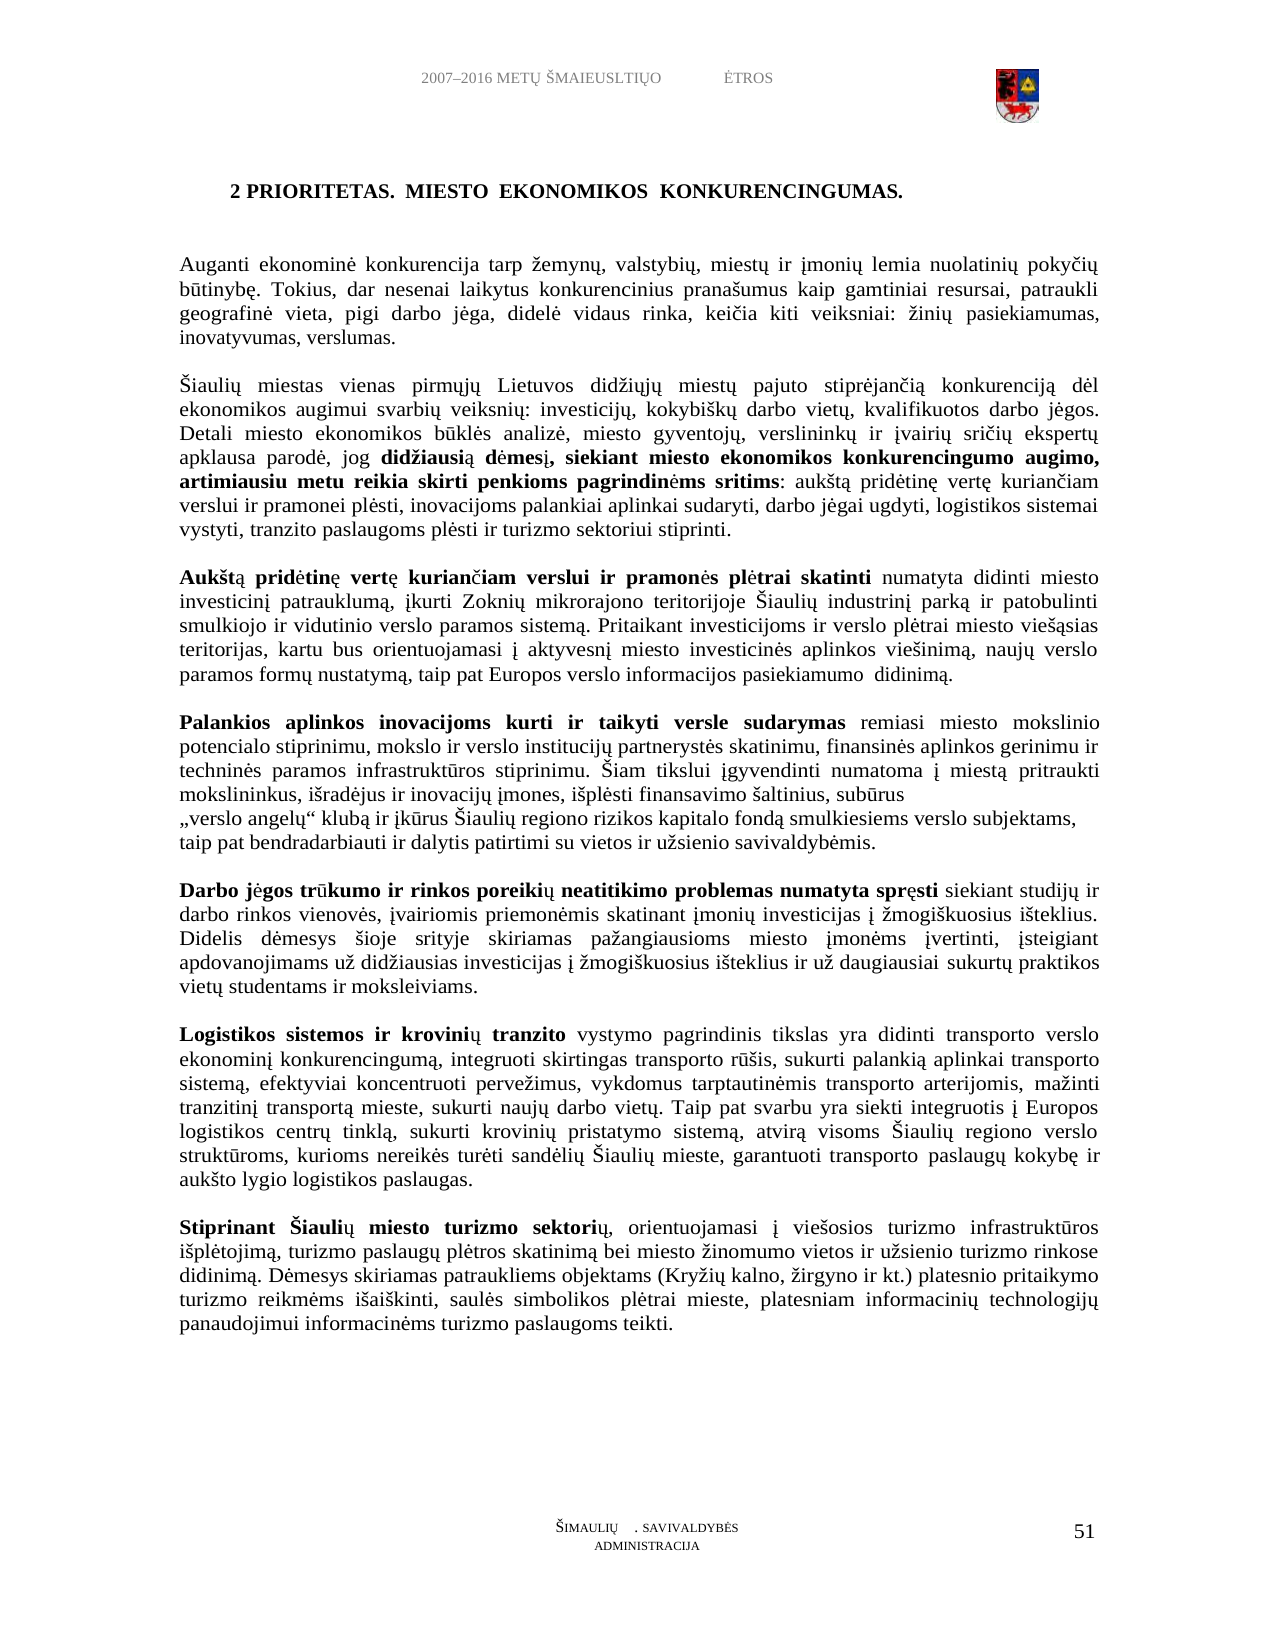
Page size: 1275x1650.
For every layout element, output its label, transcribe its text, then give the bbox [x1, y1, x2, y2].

text „verslo angelų“ klubą ir įkūrus Šiaulių regiono rizikos kapitalo fondą smulkiesiems verslo subjektams, taip pat bendradarbiauti ir dalytis patirtimi su vietos ir užsienio savivaldybėmis. [179, 806, 1093, 854]
text Auganti ekonominė konkurencija tarp žemynų, valstybių, miestų ir įmonių lemia nuolatinių pokyčių būtinybę. Tokius, dar nesenai laikytus konkurencinius pranašumus kaip gamtiniai resursai, patraukli geografinė vieta, pigi darbo jėga, didelė vidaus rinka, keičia kiti veiksniai: žinių pasiekiamumas, inovatyvumas, verslumas. [179, 252, 1100, 349]
text Palankios aplinkos inovacijoms kurti ir taikyti versle sudarymas remiasi miesto mokslinio potencialo stiprinimu, mokslo ir verslo institucijų partnerystės skatinimu, finansinės aplinkos gerinimu ir techninės paramos infrastruktūros stiprinimu. Šiam tikslui įgyvendinti numatoma į miestą pritraukti mokslininkus, išradėjus ir inovacijų įmones, išplėsti finansavimo šaltinius, subūrus [179, 709, 1100, 806]
text Stiprinant Šiaulių miesto turizmo sektorių, orientuojamasi į viešosios turizmo infrastruktūros išplėtojimą, turizmo paslaugų plėtros skatinimą bei miesto žinomumo vietos ir užsienio turizmo rinkose didinimą. Dėmesys skiriamas patraukliems objektams (Kryžių kalno, žirgyno ir kt.) platesnio pritaikymo turizmo reikmėms išaiškinti, saulės simbolikos plėtrai mieste, platesniam informacinių technologijų panaudojimui informacinėms turizmo paslaugoms teikti. [179, 1215, 1100, 1335]
text 2 PRIORITETAS. MIESTO EKONOMIKOS KONKURENCINGUMAS. [230, 179, 1110, 203]
text Šiaulių miestas vienas pirmųjų Lietuvos didžiųjų miestų pajuto stiprėjančią konkurenciją dėl ekonomikos augimui svarbių veiksnių: investicijų, kokybiškų darbo vietų, kvalifikuotos darbo jėgos. Detali miesto ekonomikos būklės analizė, miesto gyventojų, verslininkų ir įvairių sričių ekspertų apklausa parodė, jog didžiausią dėmesį, siekiant miesto ekonomikos konkurencingumo augimo, artimiausiu metu reikia skirti penkioms pagrindinėms sritims: aukštą pridėtinę vertę kuriančiam verslui ir pramonei plėsti, inovacijoms palankiai aplinkai sudaryti, darbo jėgai ugdyti, logistikos sistemai vystyti, tranzito paslaugoms plėsti ir turizmo sektoriui stiprinti. [179, 373, 1100, 541]
text Aukštą pridėtinę vertę kuriančiam verslui ir pramonės plėtrai skatinti numatyta didinti miesto investicinį patrauklumą, įkurti Zoknių mikrorajono teritorijoje Šiaulių industrinį parką ir patobulinti smulkiojo ir vidutinio verslo paramos sistemą. Pritaikant investicijoms ir verslo plėtrai miesto viešąsias teritorijas, kartu bus orientuojamasi į aktyvesnį miesto investicinės aplinkos viešinimą, naujų verslo paramos formų nustatymą, taip pat Europos verslo informacijos pasiekiamumo didinimą. [179, 565, 1100, 686]
text Darbo jėgos trūkumo ir rinkos poreikių neatitikimo problemas numatyta spręsti siekiant studijų ir darbo rinkos vienovės, įvairiomis priemonėmis skatinant įmonių investicijas į žmogiškuosius išteklius. Didelis dėmesys šioje srityje skiriamas pažangiausioms miesto įmonėms įvertinti, įsteigiant apdovanojimams už didžiausias investicijas į žmogiškuosius išteklius ir už daugiausiai sukurtų praktikos vietų studentams ir moksleiviams. [179, 878, 1100, 998]
text Logistikos sistemos ir krovinių tranzito vystymo pagrindinis tikslas yra didinti transporto verslo ekonominį konkurencingumą, integruoti skirtingas transporto rūšis, sukurti palankią aplinkai transporto sistemą, efektyviai koncentruoti pervežimus, vykdomus tarptautinėmis transporto arterijomis, mažinti tranzitinį transportą mieste, sukurti naujų darbo vietų. Taip pat svarbu yra siekti integruotis į Europos logistikos centrų tinklą, sukurti krovinių pristatymo sistemą, atvirą visoms Šiaulių regiono verslo struktūroms, kurioms nereikės turėti sandėlių Šiaulių mieste, garantuoti transporto paslaugų kokybę ir aukšto lygio logistikos paslaugas. [179, 1022, 1100, 1191]
